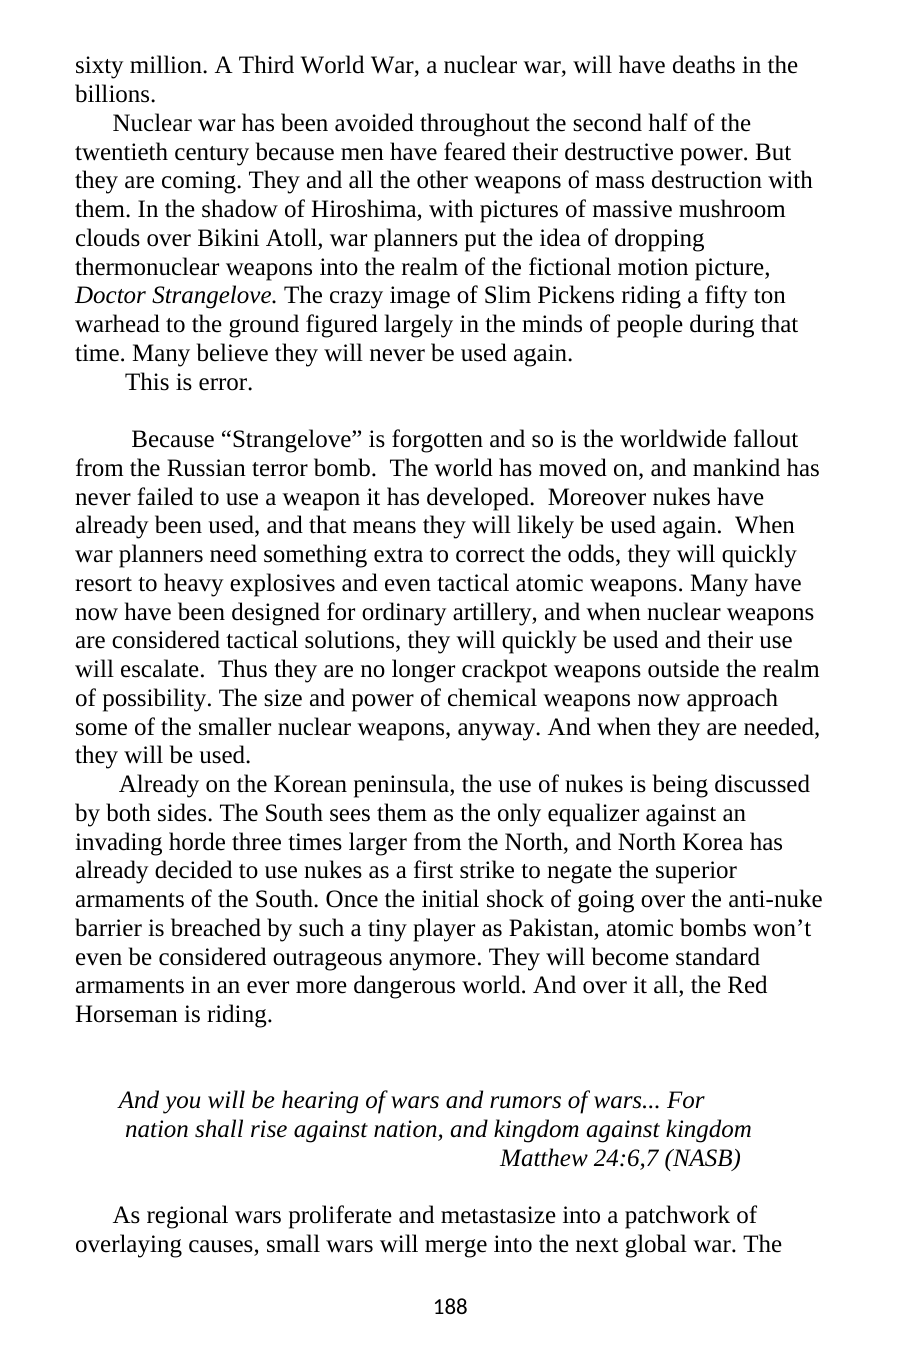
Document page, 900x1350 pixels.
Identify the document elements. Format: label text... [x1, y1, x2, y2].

text Already on the Korean peninsula, the use of nukes is being discussed by both sides. The South sees them as the only equalizer against an invading horde three times larger from the North, and North Korea has already decided to use nukes as a first strike to negate the superior armaments of the South. Once the initial shock of going over the anti-nuke barrier is breached by such a tiny player as Pakistan, atomic bombs won’t even be considered outrageous anymore. They will become standard armaments in an ever more dangerous world. And over it all, the Red Horseman is riding. [75, 769, 825, 1028]
text Nuclear war has been avoided throughout the second half of the twentieth century because men have feared their destructive power. But they are coming. They and all the other weapons of mass destruction with them. In the shadow of Hiroshima, with pictures of massive mushroom clouds over Bikini Atoll, war planners put the idea of dropping thermonuclear weapons into the realm of the fictional motion picture, Doctor Strangelove. The crazy image of Slim Pickens riding a fifty ton warhead to the ground figured largely in the minds of people during that time. Many believe they will never be used again. [75, 108, 825, 367]
text As regional wars proliferate and metastasize into a patchwork of overlaying causes, small wars will merge into the next global war. The [75, 1201, 825, 1258]
text sixty million. A Third World War, a nuclear war, will have deaths in the billions. [75, 51, 825, 108]
text Matthew 24:6,7 (NASB) [75, 1143, 825, 1172]
text And you will be hearing of wars and rumors of wars... For [119, 1086, 825, 1114]
text This is error. [75, 367, 825, 396]
text Because “Strangelove” is forgotten and so is the worldwide fallout from the Russian terror bomb. The world has moved on, and mankind has never failed to use a weapon it has developed. Moreover nukes have already been used, and that means they will likely be used again. When war planners need something extra to correct the odds, they will quickly resort to heavy explosives and even tactical atomic weapons. Many have now have been designed for ordinary artillery, and when nuclear weapons are considered tactical solutions, they will quickly be used and their use will escalate. Thus they are no longer crackpot weapons outside the realm of possibility. The size and power of chemical weapons now approach some of the smaller nuclear weapons, anyway. And when they are needed, they will be used. [75, 424, 825, 769]
text nation shall rise against nation, and kingdom against kingdom [119, 1114, 825, 1143]
